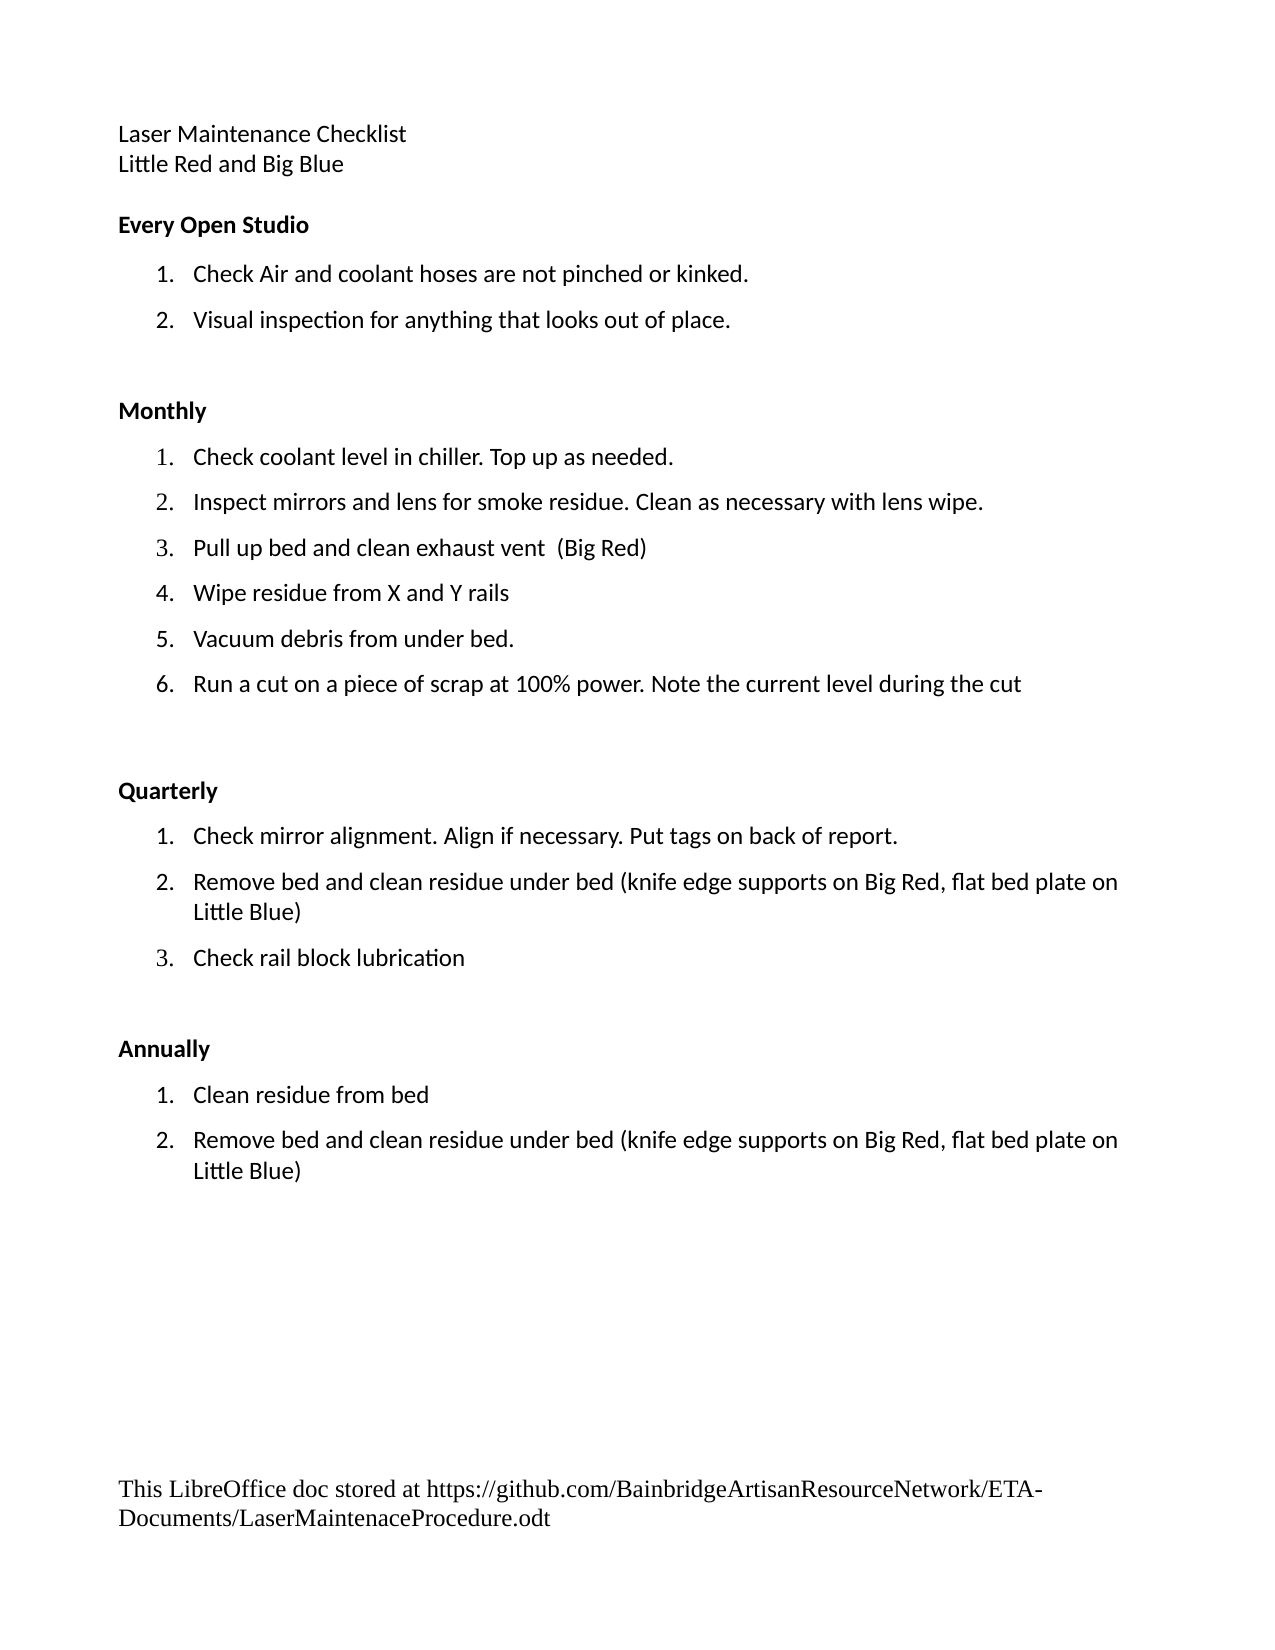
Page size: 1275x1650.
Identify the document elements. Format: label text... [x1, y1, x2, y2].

list Check Air and coolant hoses are not pinched or kinked. [156, 258, 1157, 289]
list Inspect mirrors and lens for smoke residue. Clean as necessary with lens wipe. [156, 486, 1157, 517]
text Monthly [118, 395, 1157, 426]
text Quarterly [118, 775, 1157, 806]
list Run a cut on a piece of scrap at 100% power. Note the current level during the cut [156, 668, 1157, 699]
list Check mirror alignment. Align if necessary. Put tags on back of report. [156, 821, 1157, 851]
list Pull up bed and clean exhaust vent (Big Red) [156, 532, 1157, 562]
list Wipe residue from X and Y rails [156, 577, 1157, 608]
list Vacuum debris from under bed. [156, 623, 1157, 653]
list Check rail block lubrication [156, 942, 1157, 973]
text Annually [118, 1034, 1157, 1064]
list Clean residue from bed [156, 1079, 1157, 1110]
text Every Open Studio [118, 210, 1157, 240]
list Remove bed and clean residue under bed (knife edge supports on Big Red, flat bed plate on Little Blue) [156, 1125, 1157, 1186]
list Remove bed and clean residue under bed (knife edge supports on Big Red, flat bed plate on Little Blue) [156, 866, 1157, 927]
list Check coolant level in chiller. Top up as needed. [156, 441, 1157, 471]
list Visual inspection for anything that looks out of place. [156, 304, 1157, 334]
text Laser Maintenance Checklist [118, 118, 1157, 149]
text Little Red and Big Blue [118, 149, 1157, 179]
